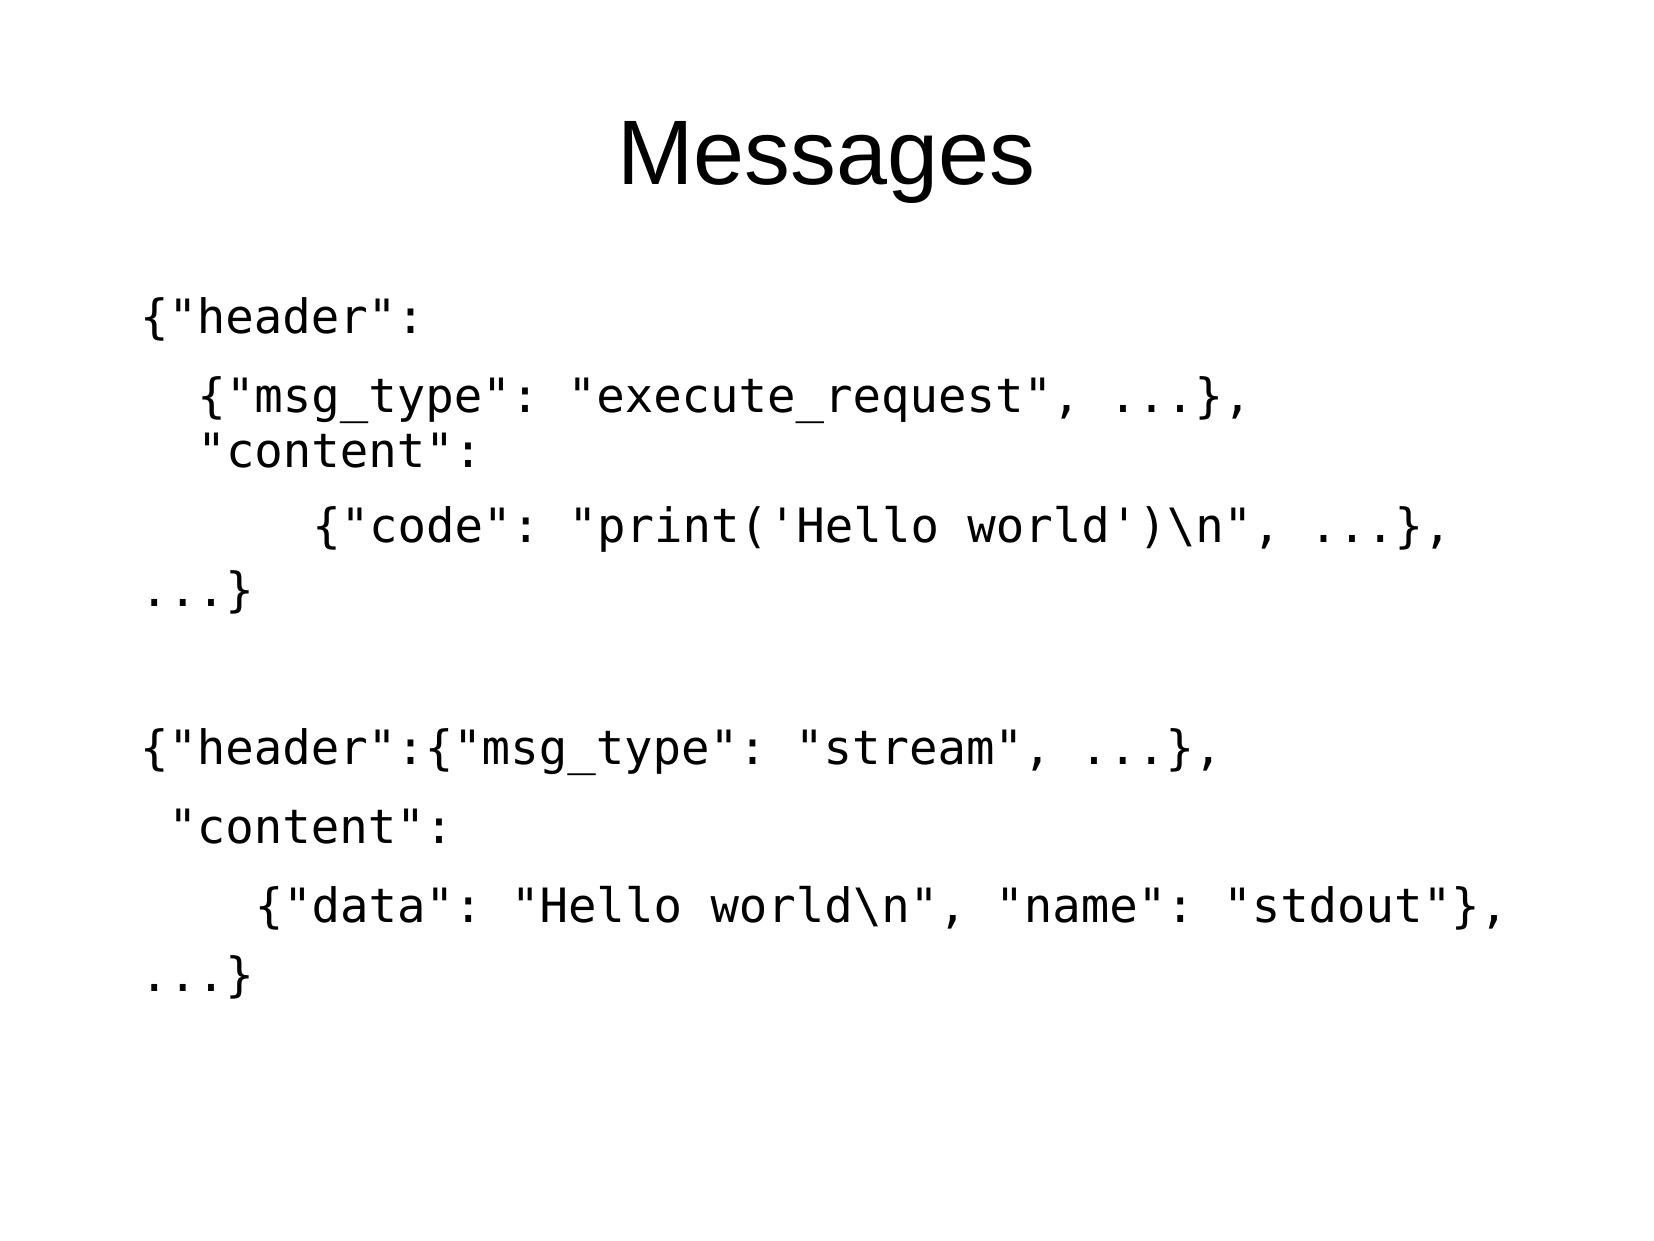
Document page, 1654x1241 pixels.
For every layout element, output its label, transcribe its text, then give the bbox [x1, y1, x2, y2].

title Messages [82, 49, 1571, 257]
list {"header": {"msg_type": "execute_request", ...}, "content": {"code": "print('Hello world')\n", ...}, ...} {"header":{"msg_type": "stream", ...}, "content": {"data": "Hello world\n", "name": "stdout"}, ...} [82, 290, 1571, 1010]
